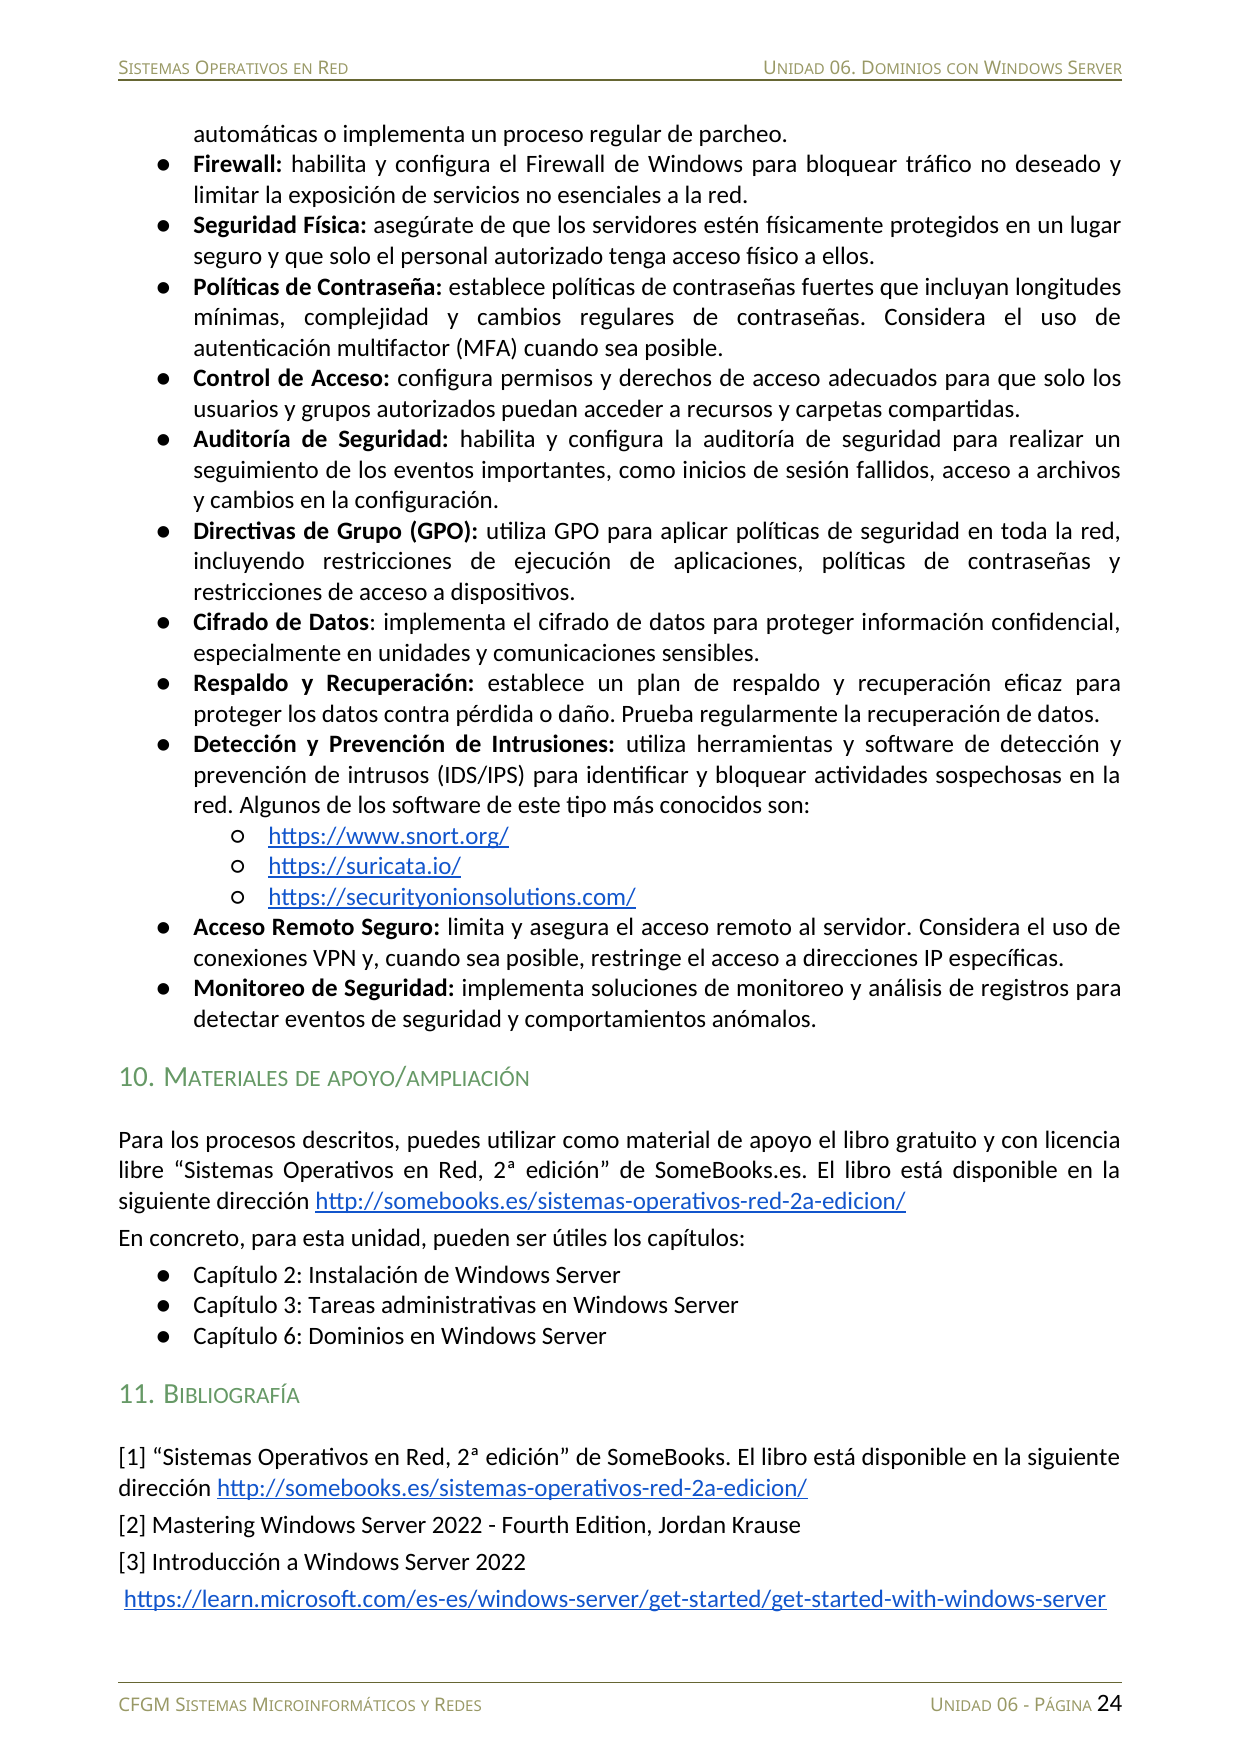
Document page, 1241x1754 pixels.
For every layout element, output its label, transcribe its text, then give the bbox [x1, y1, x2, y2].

list Capítulo 6: Dominios en Windows Server [156, 1320, 1122, 1351]
list Detección y Prevención de Intrusiones: utiliza herramientas y software de detección y prevención de intrusos (IDS/IPS) para identificar y bloquear actividades sospechosas en la red. Algunos de los software de este tipo más conocidos son: [156, 728, 1122, 820]
list Seguridad Física: asegúrate de que los servidores estén físicamente protegidos en un lugar seguro y que solo el personal autorizado tenga acceso físico a ellos. [156, 209, 1122, 271]
list Firewall: habilita y configura el Firewall de Windows para bloquear tráfico no deseado y limitar la exposición de servicios no esenciales a la red. [156, 148, 1122, 209]
text [2] Mastering Windows Server 2022 - Fourth Edition, Jordan Krause [118, 1509, 1122, 1539]
list https://securityonionsolutions.com/ [231, 881, 1122, 912]
list Capítulo 3: Tareas administrativas en Windows Server [156, 1290, 1122, 1320]
list Capítulo 2: Instalación de Windows Server [156, 1259, 1122, 1290]
text https://learn.microsoft.com/es-es/windows-server/get-started/get-started-with-windows-server [118, 1583, 1122, 1613]
subtitle Bibliografía [118, 1376, 1122, 1411]
list automáticas o implementa un proceso regular de parcheo. [156, 118, 1122, 148]
text Para los procesos descritos, puedes utilizar como material de apoyo el libro gratuito y con licencia libre “Sistemas Operativos en Red, 2ª edición” de SomeBooks.es. El libro está disponible en la siguiente dirección http://somebooks.es/sistemas-operativos-red-2a-edicion/ [118, 1124, 1122, 1216]
text En concreto, para esta unidad, pueden ser útiles los capítulos: [118, 1222, 1122, 1253]
list Monitoreo de Seguridad: implementa soluciones de monitoreo y análisis de registros para detectar eventos de seguridad y comportamientos anómalos. [156, 973, 1122, 1034]
list Auditoría de Seguridad: habilita y configura la auditoría de seguridad para realizar un seguimiento de los eventos importantes, como inicios de sesión fallidos, acceso a archivos y cambios en la configuración. [156, 423, 1122, 515]
list Acceso Remoto Seguro: limita y asegura el acceso remoto al servidor. Considera el uso de conexiones VPN y, cuando sea posible, restringe el acceso a direcciones IP específicas. [156, 912, 1122, 973]
list Políticas de Contraseña: establece políticas de contraseñas fuertes que incluyan longitudes mínimas, complejidad y cambios regulares de contraseñas. Considera el uso de autenticación multifactor (MFA) cuando sea posible. [156, 271, 1122, 362]
text [1] “Sistemas Operativos en Red, 2ª edición” de SomeBooks. El libro está disponible en la siguiente dirección http://somebooks.es/sistemas-operativos-red-2a-edicion/ [118, 1441, 1122, 1502]
subtitle Materiales de apoyo/ampliación [118, 1058, 1122, 1094]
list https://suricata.io/ [231, 851, 1122, 881]
text [3] Introducción a Windows Server 2022 [118, 1546, 1122, 1576]
list Cifrado de Datos: implementa el cifrado de datos para proteger información confidencial, especialmente en unidades y comunicaciones sensibles. [156, 606, 1122, 667]
list Control de Acceso: configura permisos y derechos de acceso adecuados para que solo los usuarios y grupos autorizados puedan acceder a recursos y carpetas compartidas. [156, 362, 1122, 423]
list Directivas de Grupo (GPO): utiliza GPO para aplicar políticas de seguridad en toda la red, incluyendo restricciones de ejecución de aplicaciones, políticas de contraseñas y restricciones de acceso a dispositivos. [156, 515, 1122, 606]
list Respaldo y Recuperación: establece un plan de respaldo y recuperación eficaz para proteger los datos contra pérdida o daño. Prueba regularmente la recuperación de datos. [156, 667, 1122, 728]
list https://www.snort.org/ [231, 820, 1122, 851]
